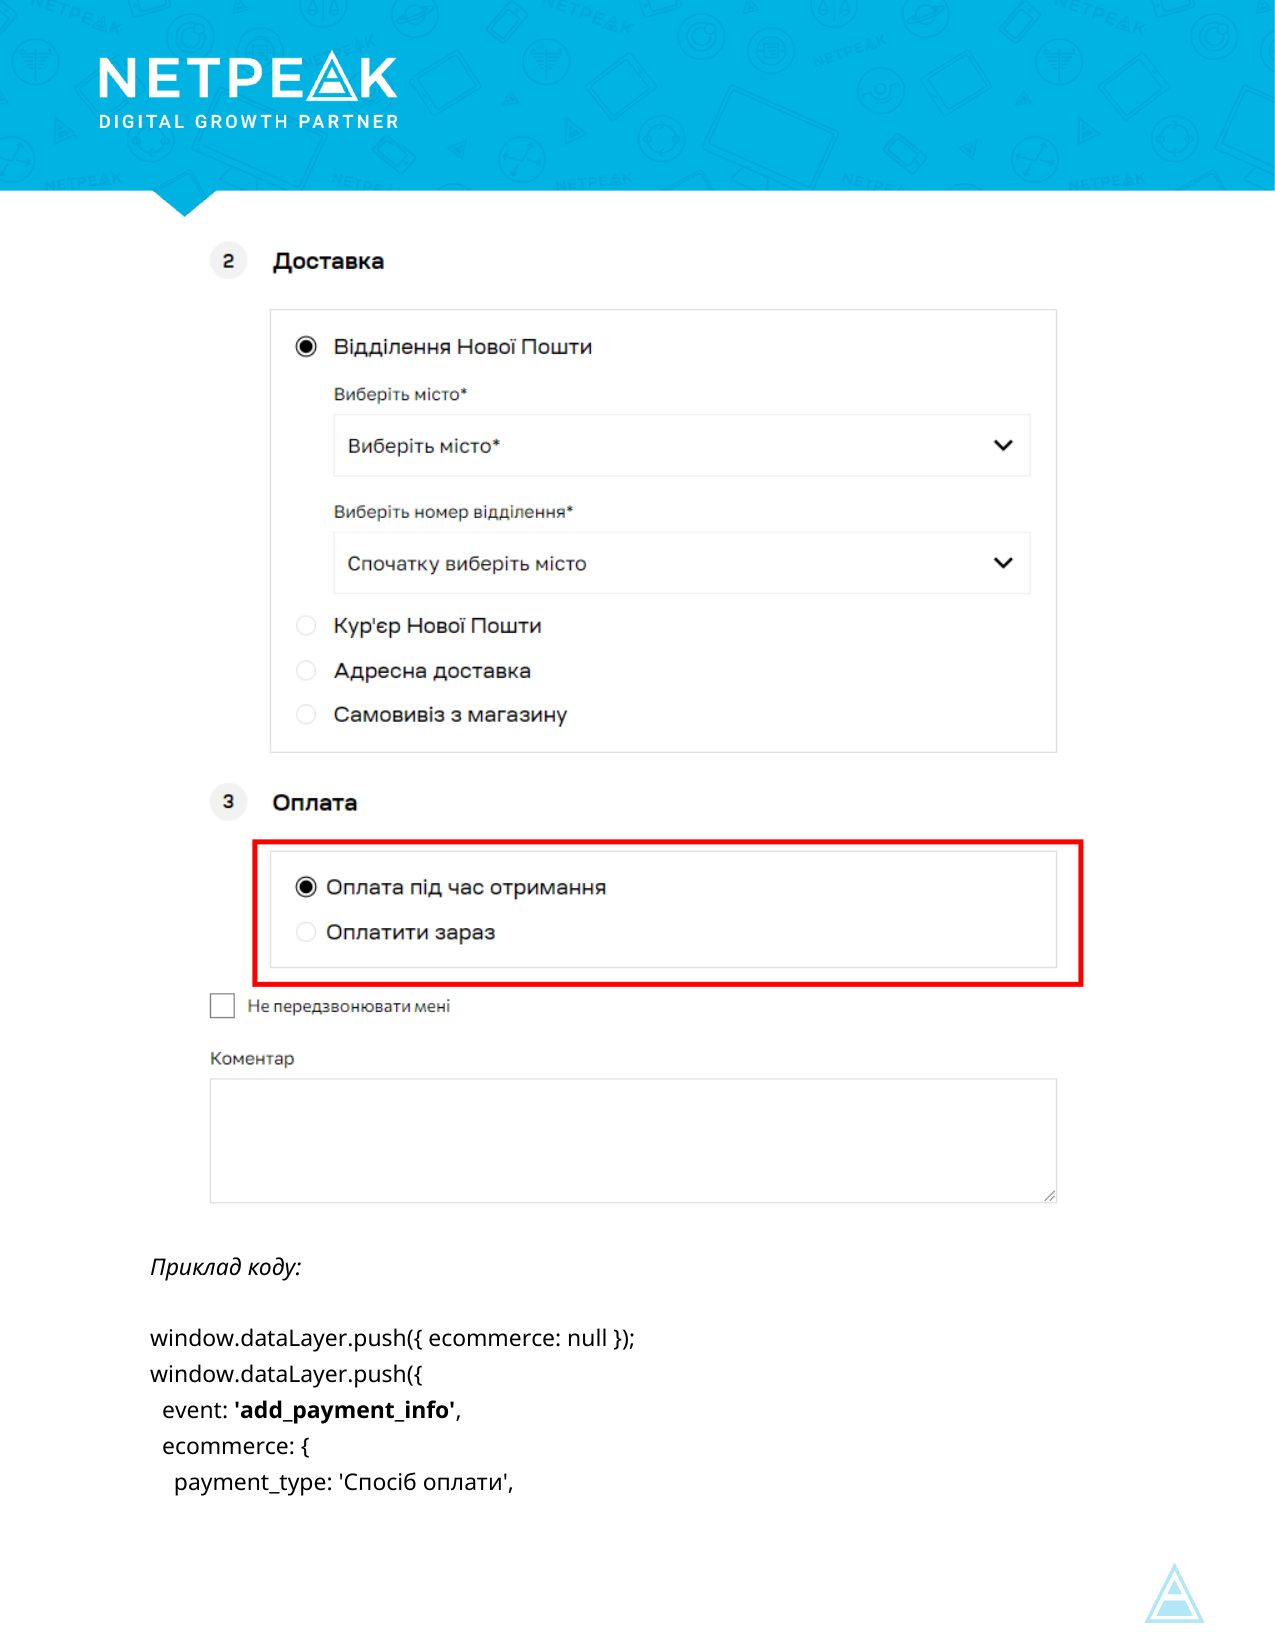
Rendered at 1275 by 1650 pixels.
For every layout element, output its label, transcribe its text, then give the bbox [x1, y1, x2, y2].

text payment_type: 'Спосіб оплати', [150, 1466, 1125, 1497]
text Приклад коду: [150, 1251, 1125, 1282]
picture [329, 115, 338, 127]
picture [242, 117, 247, 127]
picture [101, 115, 109, 127]
picture [0, 191, 1275, 221]
text window.dataLayer.push({ [150, 1358, 1125, 1389]
text window.dataLayer.push({ ecommerce: null }); [150, 1322, 1125, 1354]
picture [188, 58, 219, 97]
picture [273, 58, 302, 97]
picture [176, 115, 182, 127]
picture [364, 116, 368, 127]
text event: 'add_payment_info', [150, 1394, 1125, 1426]
picture [307, 52, 357, 101]
picture [100, 58, 135, 97]
picture [374, 115, 382, 127]
picture [359, 115, 363, 127]
picture [212, 115, 221, 127]
picture [230, 58, 261, 97]
picture [362, 58, 396, 97]
picture [250, 115, 256, 127]
picture [150, 58, 179, 97]
picture [150, 225, 1125, 1246]
picture [388, 115, 396, 127]
picture [196, 117, 200, 127]
text ecommerce: { [150, 1430, 1125, 1461]
picture [1144, 1562, 1205, 1623]
picture [344, 115, 352, 127]
picture [300, 115, 309, 127]
picture [262, 115, 270, 127]
picture [161, 115, 166, 124]
picture [147, 115, 156, 127]
picture [277, 116, 286, 127]
picture [315, 116, 320, 124]
